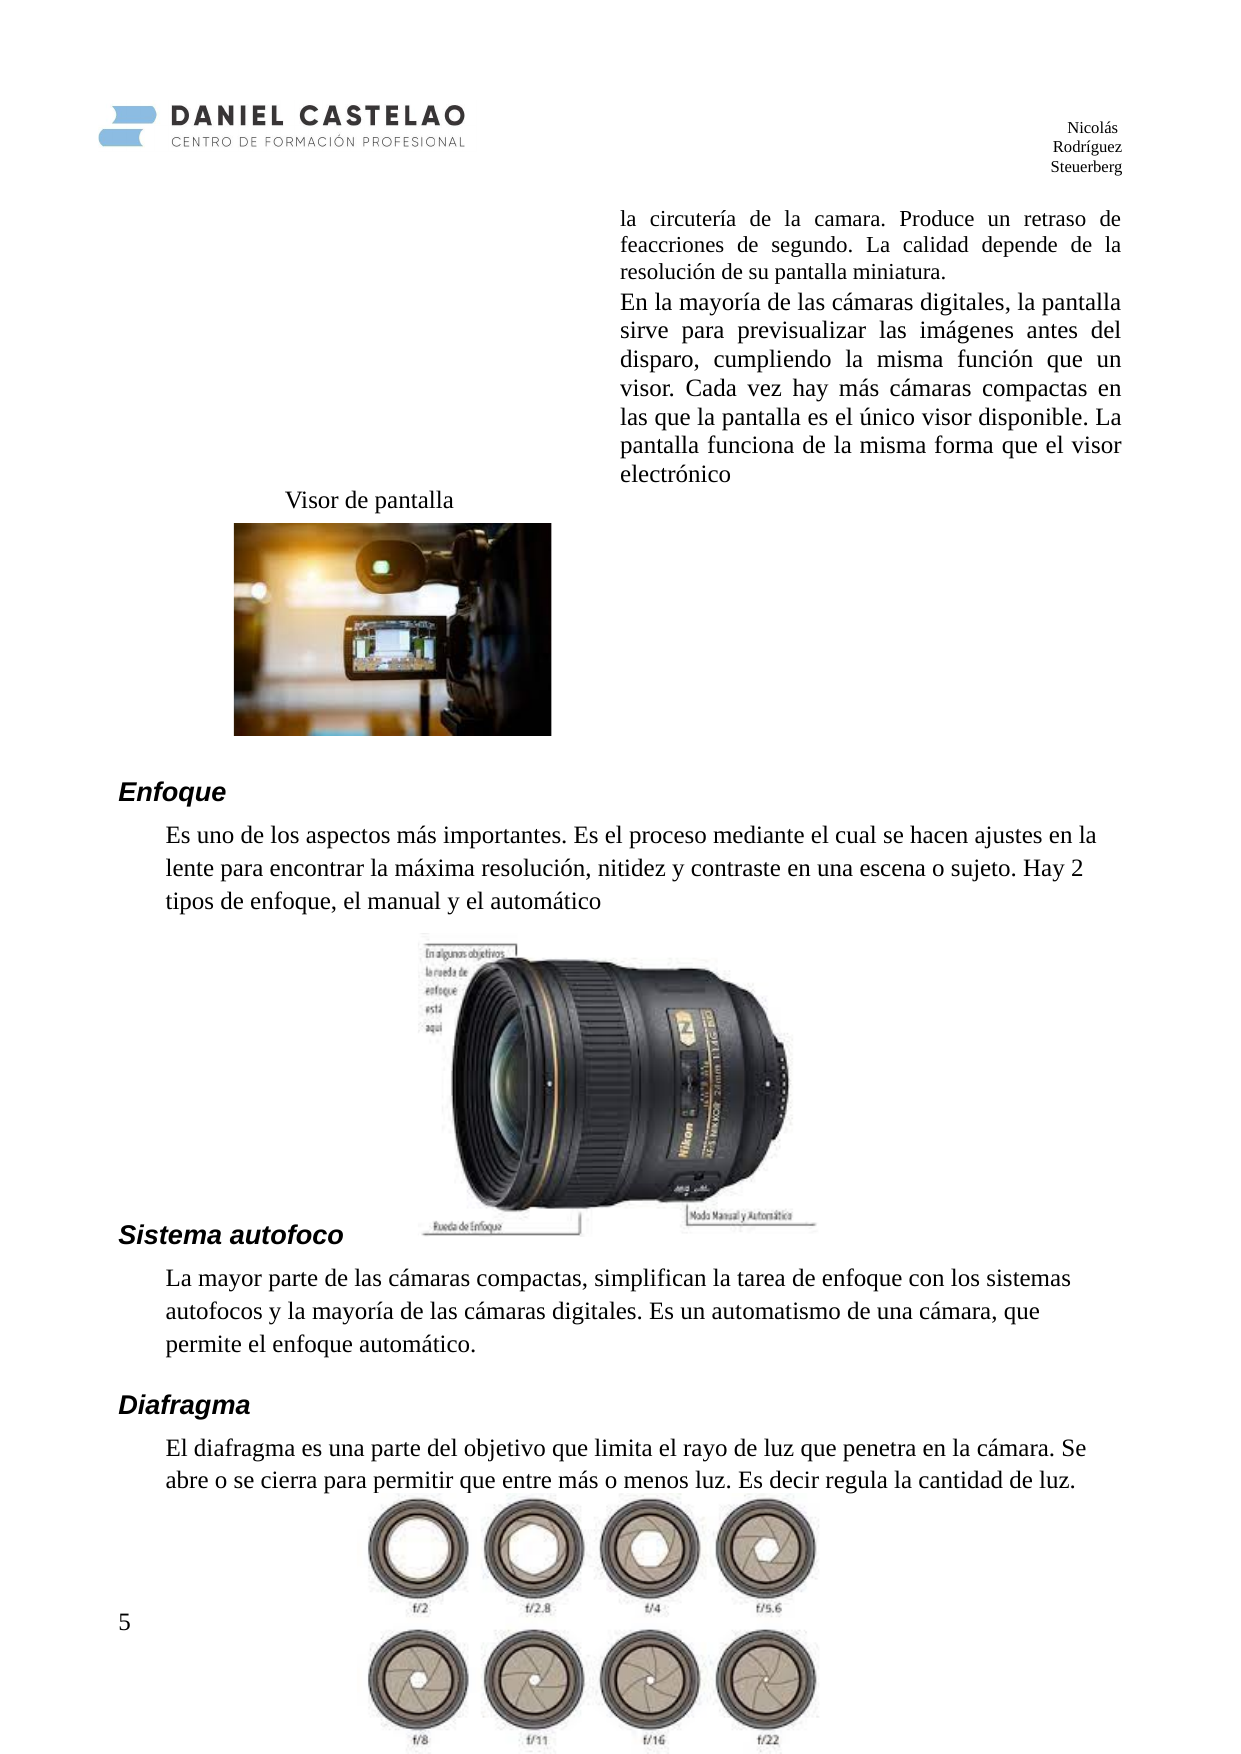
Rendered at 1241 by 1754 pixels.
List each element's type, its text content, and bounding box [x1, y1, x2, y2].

list La mayor parte de las cámaras compactas, simplifican la tarea de enfoque con los sistemas autofocos y la mayoría de las cámaras digitales. Es un automatismo de una cámara, que permite el enfoque automático. [142, 1263, 1122, 1357]
table_cell Visor de pantalla [118, 287, 620, 764]
list Es uno de los aspectos más importantes. Es el proceso mediante el cual se hacen ajustes en la lente para encontrar la máxima resolución, nitidez y contraste en una escena o sujeto. Hay 2 tipos de enfoque, el manual y el automático [142, 820, 1122, 915]
picture [417, 933, 823, 1237]
subtitle Sistema autofoco [118, 1219, 1122, 1250]
table_cell la circutería de la camara. Produce un retraso de feaccriones de segundo. La calidad depende de la resolución de su pantalla miniatura. [620, 205, 1122, 287]
subtitle Diafragma [118, 1389, 1122, 1420]
picture [233, 523, 552, 736]
table_cell En la mayoría de las cámaras digitales, la pantalla sirve para previsualizar las imágenes antes del disparo, cumpliendo la misma función que un visor. Cada vez hay más cámaras compactas en las que la pantalla es el único visor disponible. La pantalla funciona de la misma forma que el visor electrónico [620, 287, 1122, 764]
picture [356, 1493, 829, 1754]
picture [98, 100, 477, 152]
subtitle Enfoque [118, 776, 1122, 808]
table_cell [118, 205, 620, 287]
list El diafragma es una parte del objetivo que limita el rayo de luz que penetra en la cámara. Se abre o se cierra para permitir que entre más o menos luz. Es decir regula la cantidad de luz. [142, 1433, 1122, 1494]
